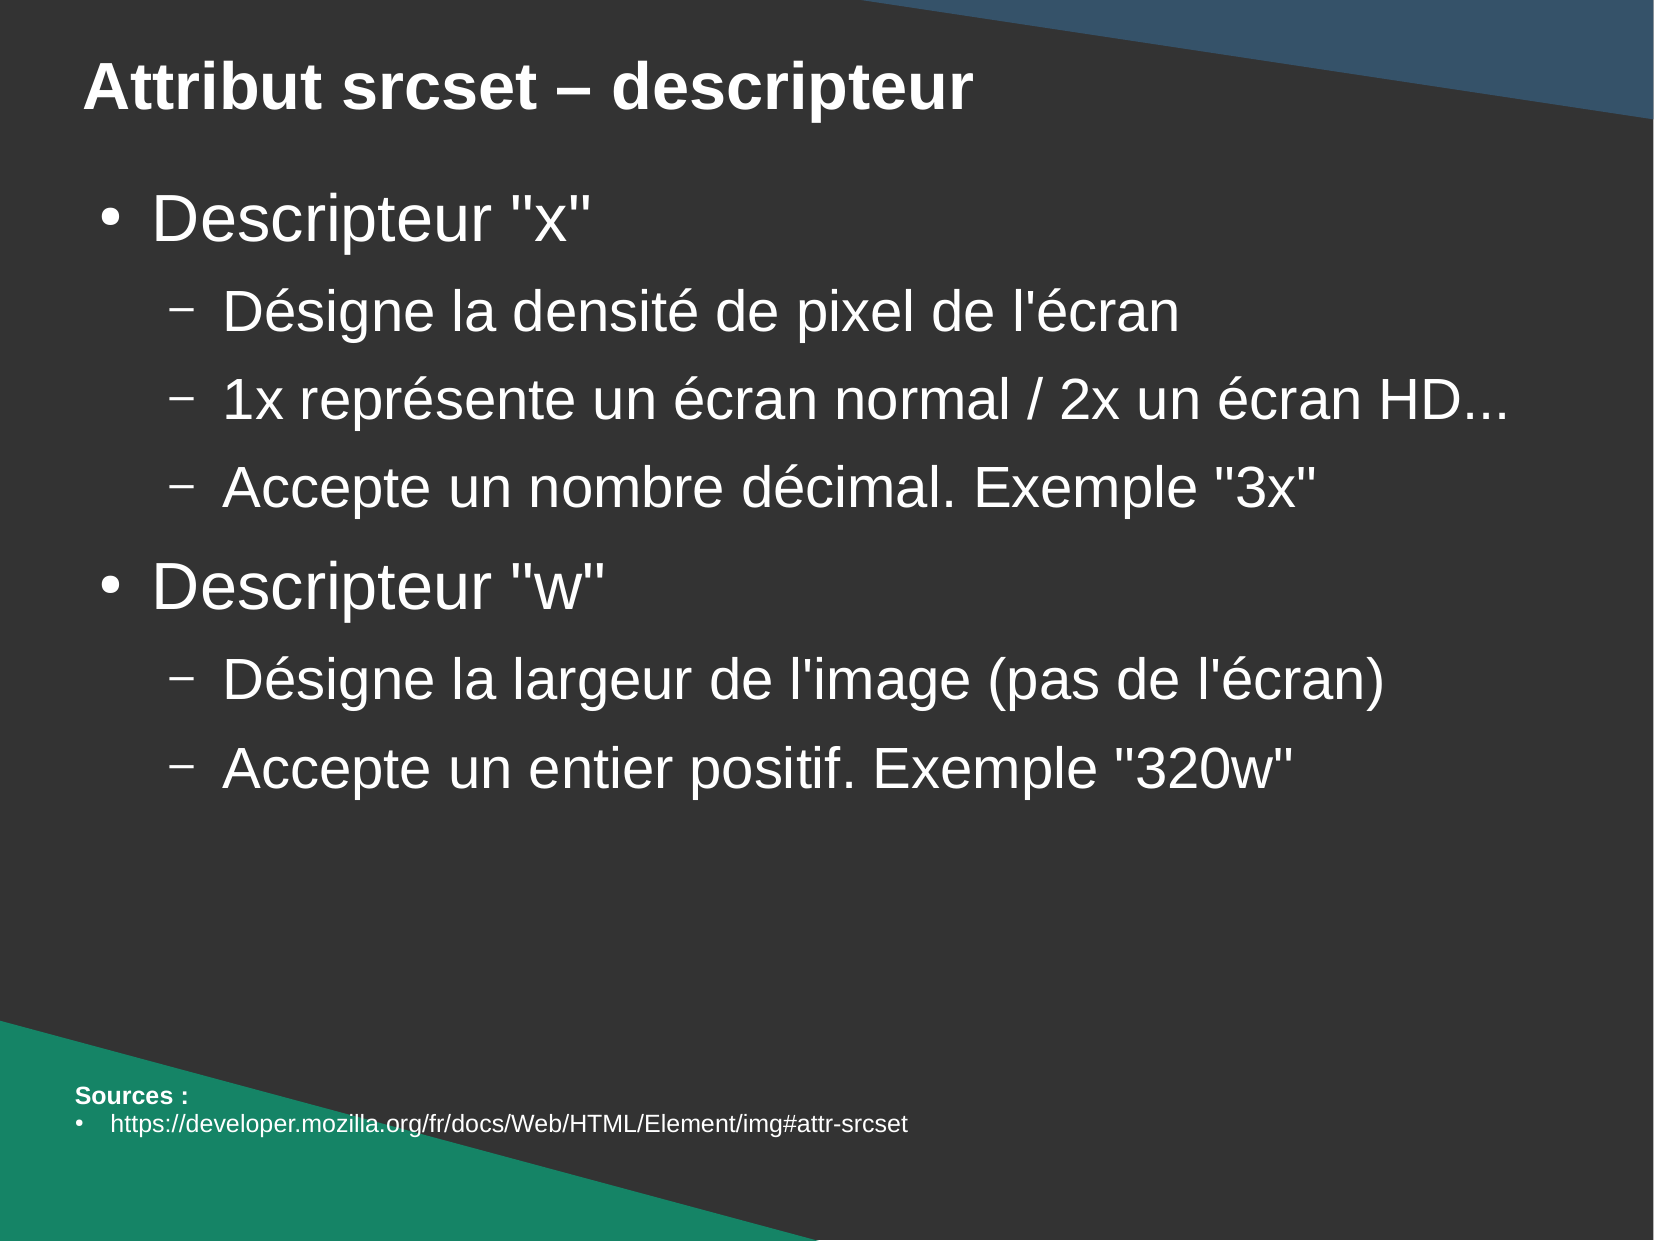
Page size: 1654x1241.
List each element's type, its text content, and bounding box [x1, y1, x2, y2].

title Attribut srcset – descripteur [82, 49, 1571, 162]
text_box Sources : https://developer.mozilla.org/fr/docs/Web/HTML/Element/img#attr-srcset [60, 1074, 1546, 1241]
list Descripteur "x" Désigne la densité de pixel de l'écran 1x représente un écran normal / 2x un écran HD... Accepte un nombre décimal. Exemple "3x" Descripteur "w" Désigne la largeur de l'image (pas de l'écran) Accepte un entier positif. Exemple "320w" [80, 180, 1605, 839]
text_box [860, 0, 1654, 120]
text_box [0, 1020, 199, 1241]
